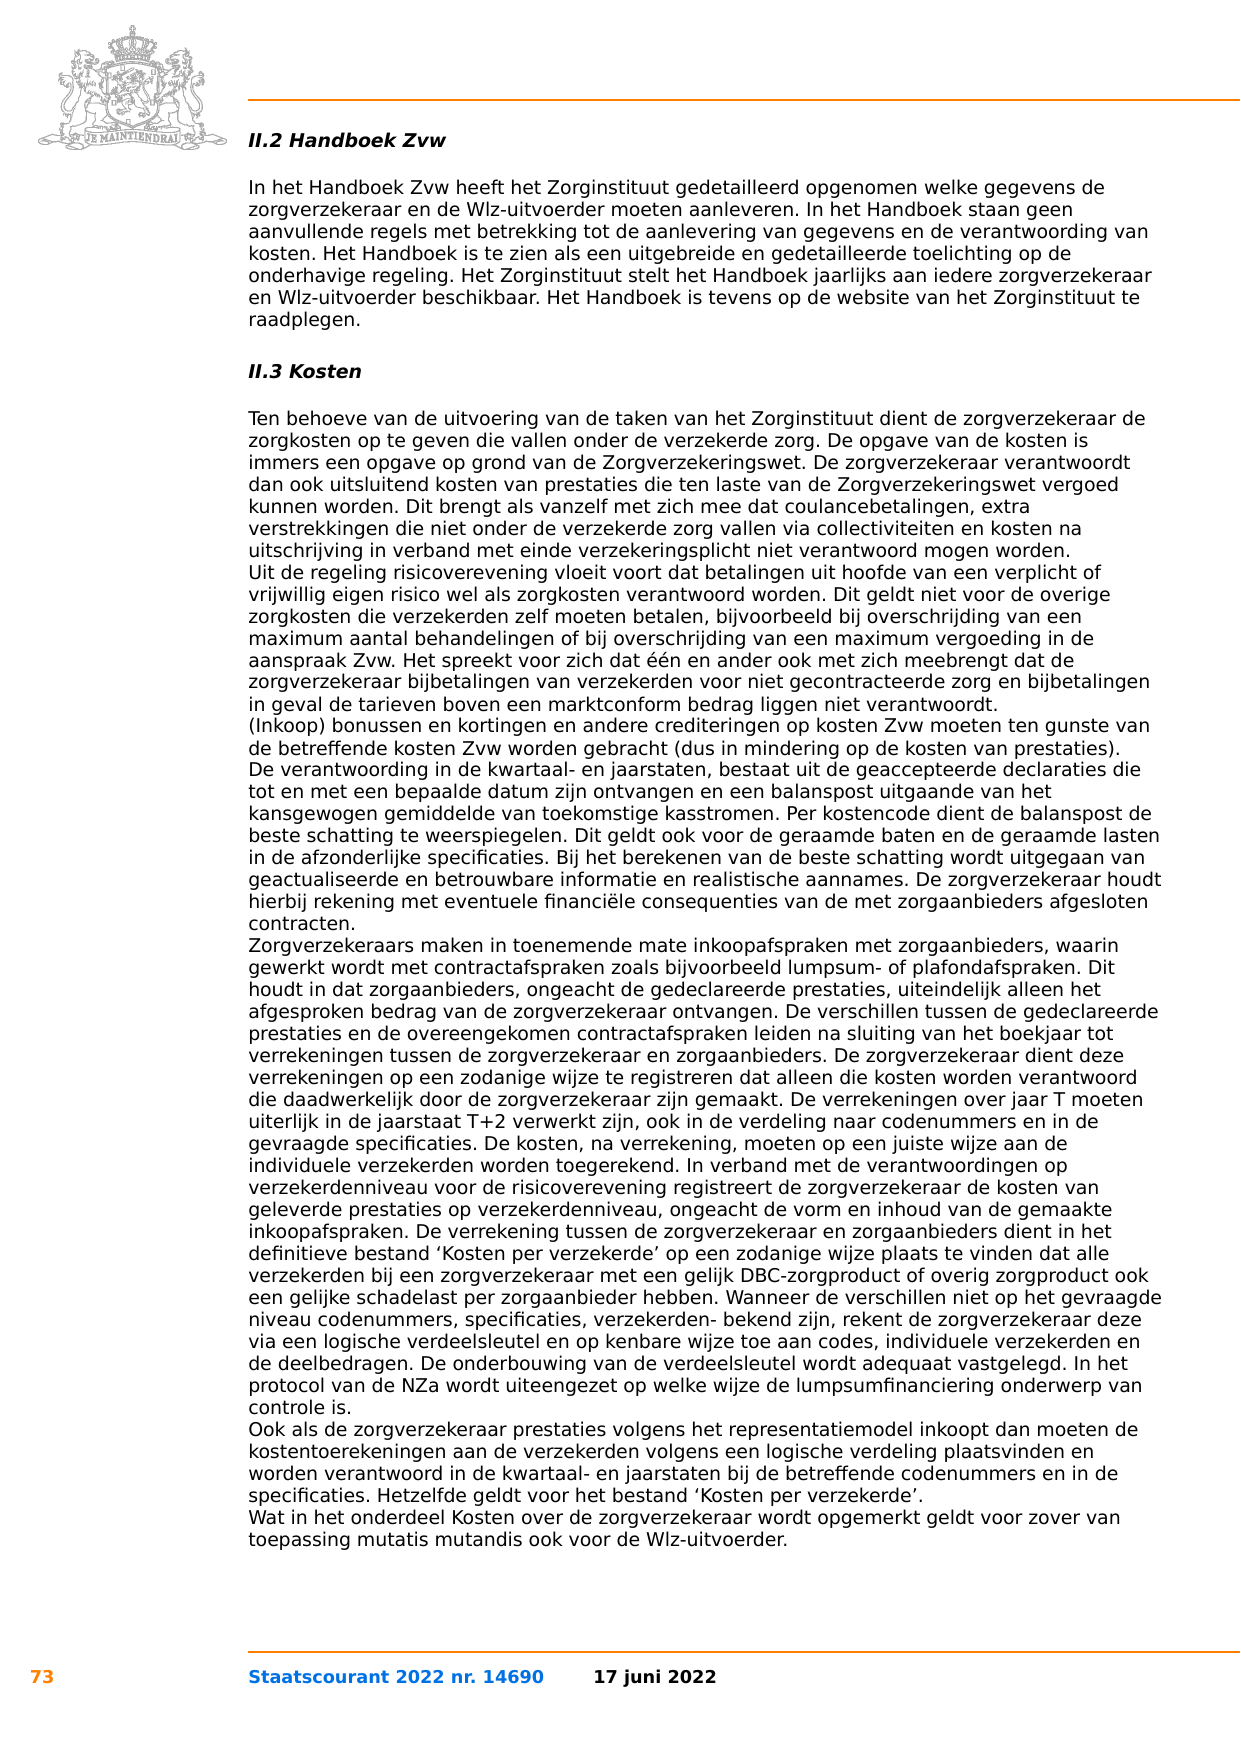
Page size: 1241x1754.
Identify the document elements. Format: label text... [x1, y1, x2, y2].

text Wat in het onderdeel Kosten over de zorgverzekeraar wordt opgemerkt geldt voor zover van toepassing mutatis mutandis ook voor de Wlz-uitvoerder. [248, 1507, 1163, 1551]
text Ten behoeve van de uitvoering van de taken van het Zorginstituut dient de zorgverzekeraar de zorgkosten op te geven die vallen onder de verzekerde zorg. De opgave van de kosten is immers een opgave op grond van de Zorgverzekeringswet. De zorgverzekeraar verantwoordt dan ook uitsluitend kosten van prestaties die ten laste van de Zorgverzekeringswet vergoed kunnen worden. Dit brengt als vanzelf met zich mee dat coulancebetalingen, extra verstrekkingen die niet onder de verzekerde zorg vallen via collectiviteiten en kosten na uitschrijving in verband met einde verzekeringsplicht niet verantwoord mogen worden. [248, 408, 1163, 562]
text Ook als de zorgverzekeraar prestaties volgens het representatiemodel inkoopt dan moeten de kostentoerekeningen aan de verzekerden volgens een logische verdeling plaatsvinden en worden verantwoord in de kwartaal- en jaarstaten bij de betreffende codenummers en in de specificaties. Hetzelfde geldt voor het bestand ‘Kosten per verzekerde’. [248, 1419, 1163, 1507]
text De verantwoording in de kwartaal- en jaarstaten, bestaat uit de geaccepteerde declaraties die tot en met een bepaalde datum zijn ontvangen en een balanspost uitgaande van het kansgewogen gemiddelde van toekomstige kasstromen. Per kostencode dient de balanspost de beste schatting te weerspiegelen. Dit geldt ook voor de geraamde baten en de geraamde lasten in de afzonderlijke specificaties. Bij het berekenen van de beste schatting wordt uitgegaan van geactualiseerde en betrouwbare informatie en realistische aannames. De zorgverzekeraar houdt hierbij rekening met eventuele financiële consequenties van de met zorgaanbieders afgesloten contracten. [248, 759, 1163, 935]
text Zorgverzekeraars maken in toenemende mate inkoopafspraken met zorgaanbieders, waarin gewerkt wordt met contractafspraken zoals bijvoorbeeld lumpsum- of plafondafspraken. Dit houdt in dat zorgaanbieders, ongeacht de gedeclareerde prestaties, uiteindelijk alleen het afgesproken bedrag van de zorgverzekeraar ontvangen. De verschillen tussen de gedeclareerde prestaties en de overeengekomen contractafspraken leiden na sluiting van het boekjaar tot verrekeningen tussen de zorgverzekeraar en zorgaanbieders. De zorgverzekeraar dient deze verrekeningen op een zodanige wijze te registreren dat alleen die kosten worden verantwoord die daadwerkelijk door de zorgverzekeraar zijn gemaakt. De verrekeningen over jaar T moeten uiterlijk in de jaarstaat T+2 verwerkt zijn, ook in de verdeling naar codenummers en in de gevraagde specificaties. De kosten, na verrekening, moeten op een juiste wijze aan de individuele verzekerden worden toegerekend. In verband met de verantwoordingen op verzekerdenniveau voor de risicoverevening registreert de zorgverzekeraar de kosten van geleverde prestaties op verzekerdenniveau, ongeacht de vorm en inhoud van de gemaakte inkoopafspraken. De verrekening tussen de zorgverzekeraar en zorgaanbieders dient in het definitieve bestand ‘Kosten per verzekerde’ op een zodanige wijze plaats te vinden dat alle verzekerden bij een zorgverzekeraar met een gelijk DBC-zorgproduct of overig zorgproduct ook een gelijke schadelast per zorgaanbieder hebben. Wanneer de verschillen niet op het gevraagde niveau codenummers, specificaties, verzekerden- bekend zijn, rekent de zorgverzekeraar deze via een logische verdeelsleutel en op kenbare wijze toe aan codes, individuele verzekerden en de deelbedragen. De onderbouwing van de verdeelsleutel wordt adequaat vastgelegd. In het protocol van de NZa wordt uiteengezet op welke wijze de lumpsumfinanciering onderwerp van controle is. [248, 935, 1163, 1419]
text Uit de regeling risicoverevening vloeit voort dat betalingen uit hoofde van een verplicht of vrijwillig eigen risico wel als zorgkosten verantwoord worden. Dit geldt niet voor de overige zorgkosten die verzekerden zelf moeten betalen, bijvoorbeeld bij overschrijding van een maximum aantal behandelingen of bij overschrijding van een maximum vergoeding in de aanspraak Zvw. Het spreekt voor zich dat één en ander ook met zich meebrengt dat de zorgverzekeraar bijbetalingen van verzekerden voor niet gecontracteerde zorg en bijbetalingen in geval de tarieven boven een marktconform bedrag liggen niet verantwoordt. [248, 562, 1163, 715]
text In het Handboek Zvw heeft het Zorginstituut gedetailleerd opgenomen welke gegevens de zorgverzekeraar en de Wlz-uitvoerder moeten aanleveren. In het Handboek staan geen aanvullende regels met betrekking tot de aanlevering van gegevens en de verantwoording van kosten. Het Handboek is te zien als een uitgebreide en gedetailleerde toelichting op de onderhavige regeling. Het Zorginstituut stelt het Handboek jaarlijks aan iedere zorgverzekeraar en Wlz-uitvoerder beschikbaar. Het Handboek is tevens op de website van het Zorginstituut te raadplegen. [248, 177, 1163, 331]
picture [38, 25, 227, 150]
subtitle II.3 Kosten [248, 361, 1163, 383]
subtitle II.2 Handboek Zvw [248, 130, 1163, 152]
text (Inkoop) bonussen en kortingen en andere crediteringen op kosten Zvw moeten ten gunste van de betreffende kosten Zvw worden gebracht (dus in mindering op de kosten van prestaties). [248, 715, 1163, 759]
